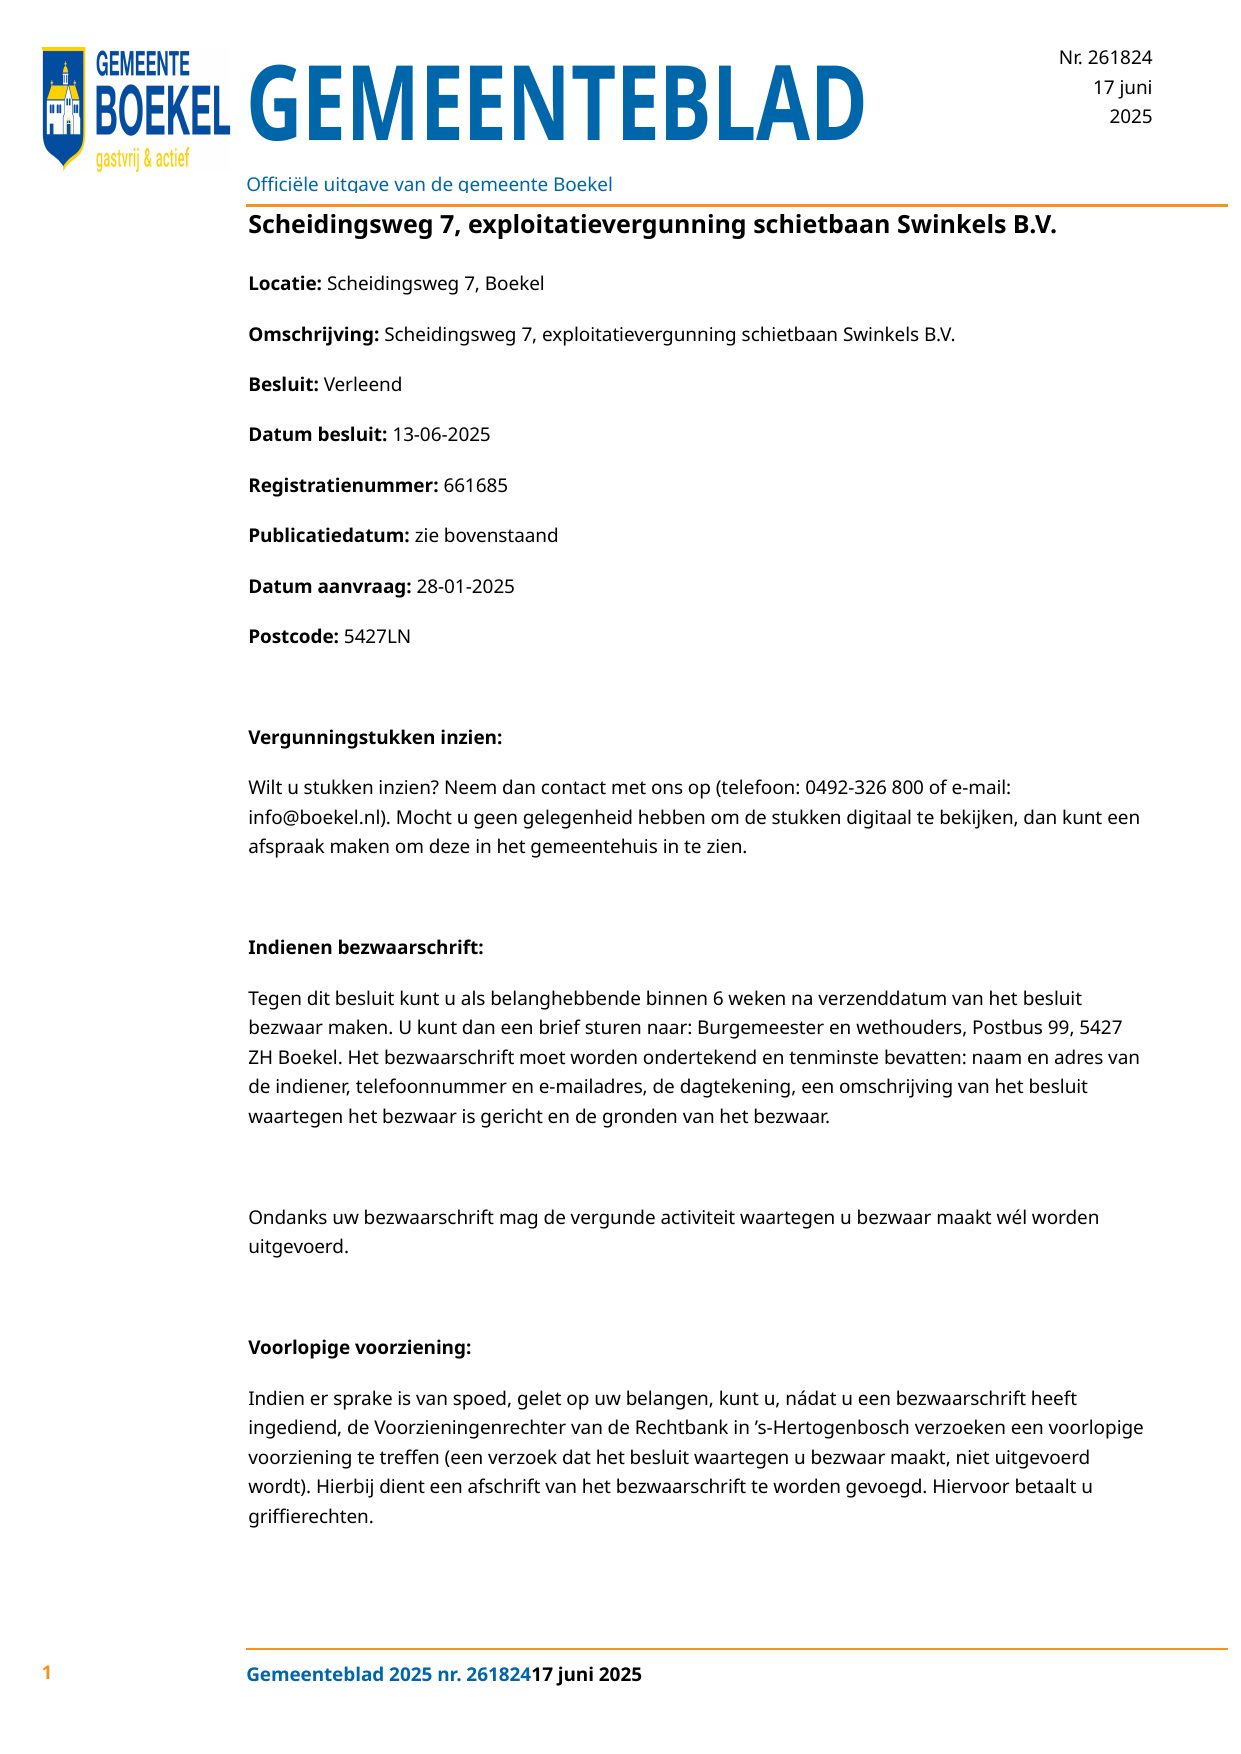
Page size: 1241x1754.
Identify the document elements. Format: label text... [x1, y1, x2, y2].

picture [41, 47, 231, 172]
text Indien er sprake is van spoed, gelet op uw belangen, kunt u, nádat u een bezwaarschrift heeft ingediend, de Voorzieningenrechter van de Rechtbank in ’s-Hertogenbosch verzoeken een voorlopige voorziening te treffen (een verzoek dat het besluit waartegen u bezwaar maakt, niet uitgevoerd wordt). Hierbij dient een afschrift van het bezwaarschrift te worden gevoegd. Hiervoor betaalt u griffierechten. [248, 1385, 1152, 1529]
text Indienen bezwaarschrift: [248, 934, 1152, 960]
text Ondanks uw bezwaarschrift mag de vergunde activiteit waartegen u bezwaar maakt wél worden uitgevoerd. [248, 1204, 1152, 1259]
text Vergunningstukken inzien: [248, 724, 1152, 750]
text Tegen dit besluit kunt u als belanghebbende binnen 6 weken na verzenddatum van het besluit bezwaar maken. U kunt dan een brief sturen naar: Burgemeester en wethouders, Postbus 99, 5427 ZH Boekel. Het bezwaarschrift moet worden ondertekend en tenminste bevatten: naam en adres van de indiener, telefoonnummer en e-mailadres, de dagtekening, een omschrijving van het besluit waartegen het bezwaar is gericht en de gronden van het bezwaar. [248, 985, 1152, 1129]
text Omschrijving: Scheidingsweg 7, exploitatievergunning schietbaan Swinkels B.V. [248, 321, 1152, 346]
text Voorlopige voorziening: [248, 1334, 1152, 1360]
text Datum aanvraag: 28-01-2025 [248, 573, 1152, 598]
text Locatie: Scheidingsweg 7, Boekel [248, 270, 1152, 296]
text Registratienummer: 661685 [248, 472, 1152, 498]
text Scheidingsweg 7, exploitatievergunning schietbaan Swinkels B.V. [248, 207, 1152, 241]
text Postcode: 5427LN [248, 623, 1152, 649]
text Wilt u stukken inzien? Neem dan contact met ons op (telefoon: 0492-326 800 of e-mail: info@boekel.nl). Mocht u geen gelegenheid hebben om de stukken digitaal te bekijken, dan kunt een afspraak maken om deze in het gemeentehuis in te zien. [248, 774, 1152, 859]
text Publicatiedatum: zie bovenstaand [248, 522, 1152, 548]
text Datum besluit: 13-06-2025 [248, 422, 1152, 447]
text Besluit: Verleend [248, 371, 1152, 397]
